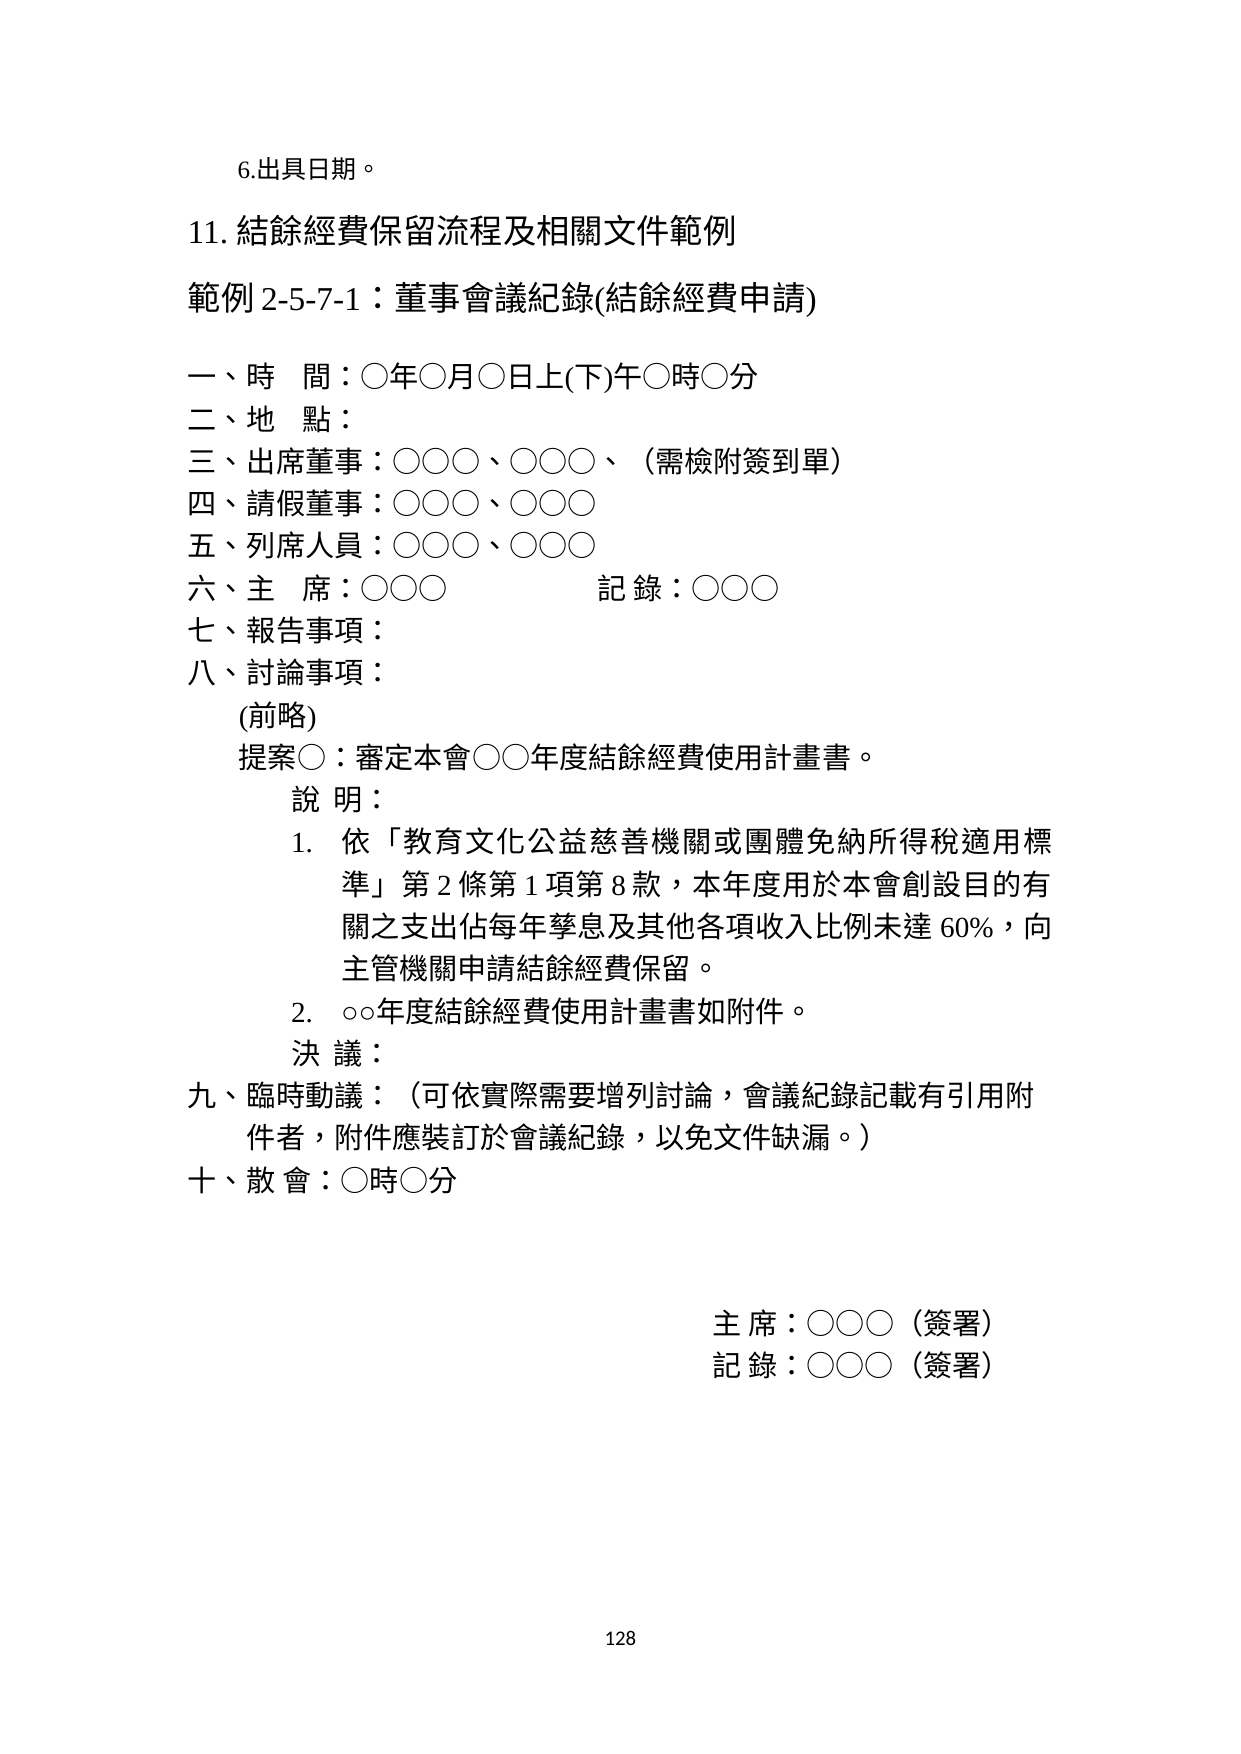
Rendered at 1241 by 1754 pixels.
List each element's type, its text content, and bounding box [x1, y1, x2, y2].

list ○○年度結餘經費使用計畫書如附件。 [291, 988, 1053, 1030]
list 地 點： [187, 396, 1053, 438]
text 決 議： [291, 1030, 1053, 1073]
list 依「教育文化公益慈善機關或團體免納所得稅適用標準」第2條第1項第8款，本年度用於本會創設目的有關之支出佔每年孳息及其他各項收入比例未達60%，向主管機關申請結餘經費保留。 [291, 819, 1053, 988]
list 列席人員：○○○、○○○ [187, 523, 1053, 565]
text 記 錄：○○○（簽署） [187, 1342, 1053, 1385]
list 請假董事：○○○、○○○ [187, 481, 1053, 523]
text 主 席：○○○（簽署） [187, 1300, 1053, 1342]
text (前略) [187, 692, 1053, 734]
list 散 會：○時○分 [187, 1157, 1053, 1199]
list 出席董事：○○○、○○○、（需檢附簽到單） [187, 438, 1053, 481]
list 主 席：○○○ 記 錄：○○○ [187, 565, 1053, 607]
text 說 明： [291, 777, 1053, 819]
subtitle 11. 結餘經費保留流程及相關文件範例 [187, 205, 1053, 253]
list 時 間：○年○月○日上(下)午○時○分 [187, 354, 1053, 396]
list 臨時動議：（可依實際需要增列討論，會議紀錄記載有引用附件者，附件應裝訂於會議紀錄，以免文件缺漏。） [187, 1073, 1053, 1157]
list 報告事項： [187, 607, 1053, 650]
text 提案○：審定本會○○年度結餘經費使用計畫書。 [187, 734, 1053, 777]
subtitle 範例2-5-7-1：董事會議紀錄(結餘經費申請) [187, 272, 1053, 320]
list 討論事項： [187, 650, 1053, 692]
text 6.出具日期。 [237, 150, 1053, 186]
